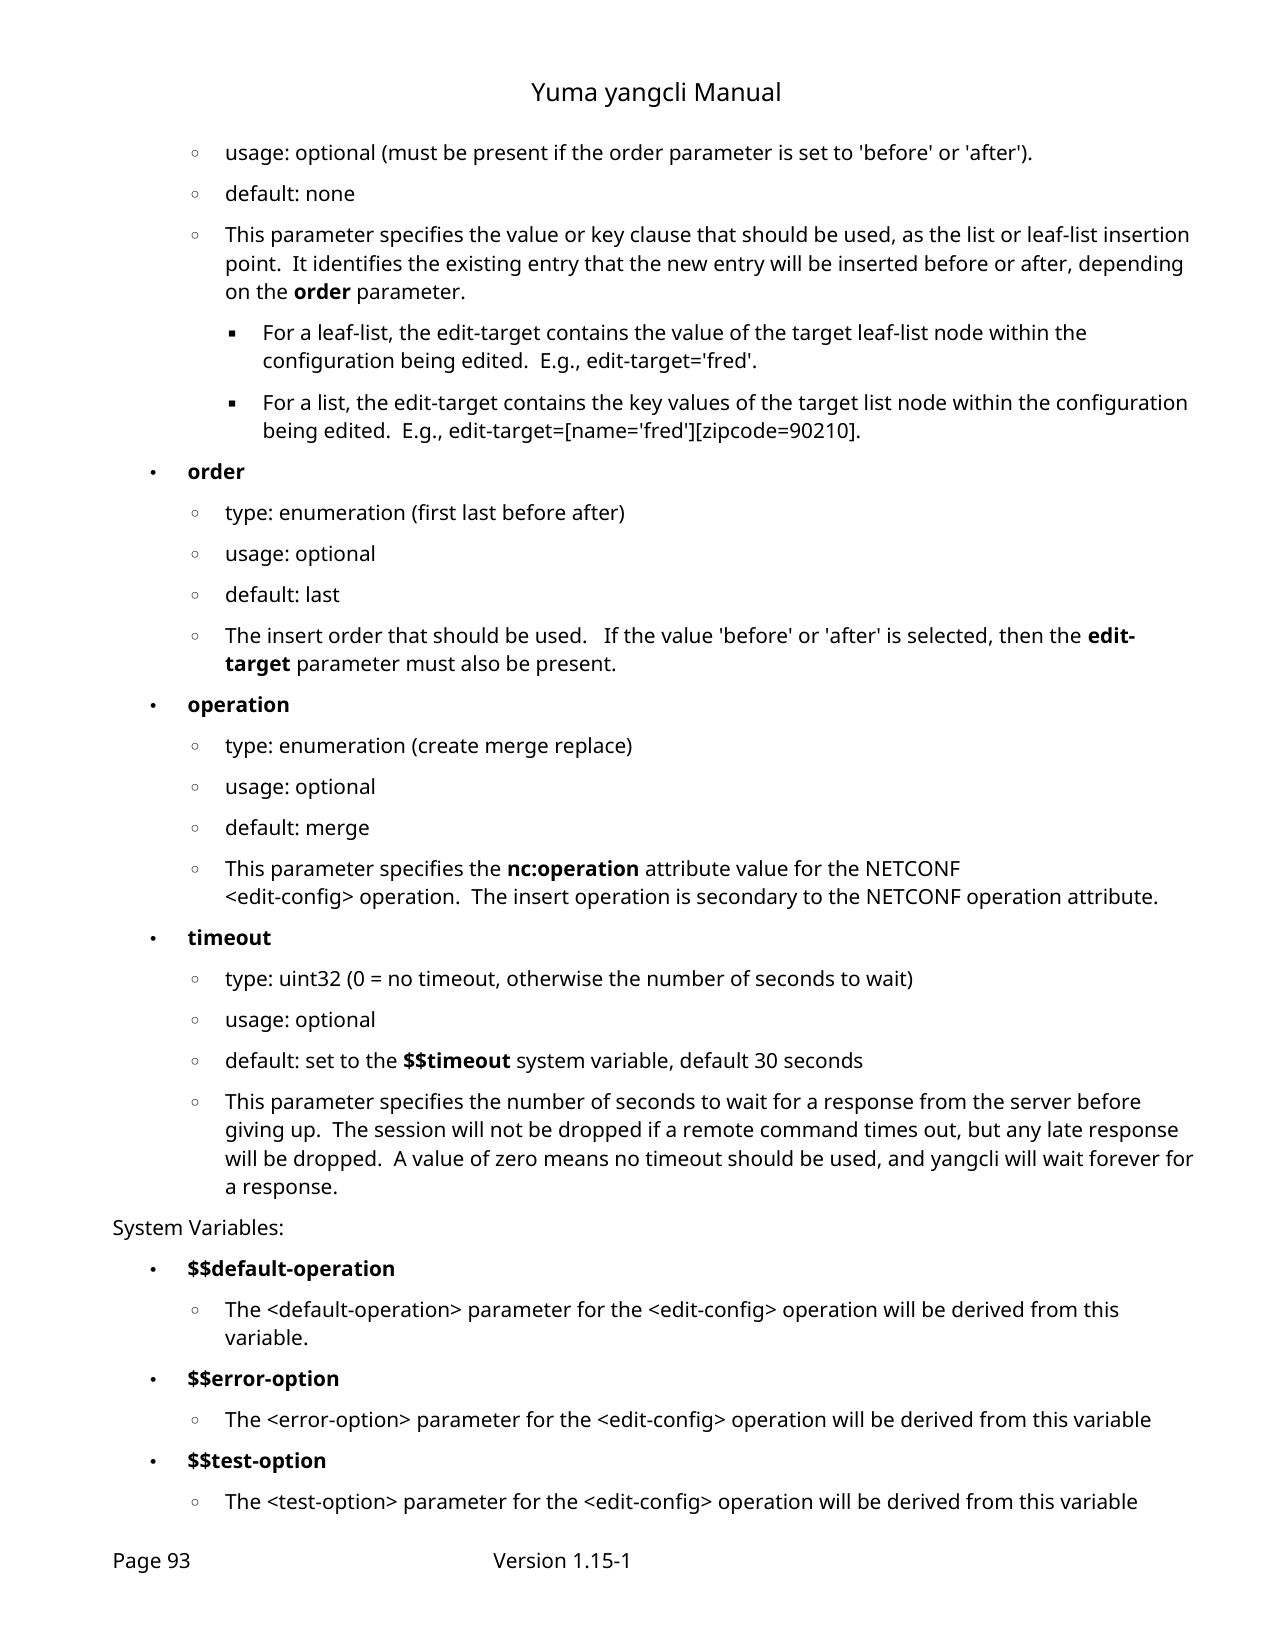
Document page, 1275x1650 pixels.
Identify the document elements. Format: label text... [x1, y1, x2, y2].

list The <default-operation> parameter for the <edit-config> operation will be derived from this variable. [187, 1295, 1200, 1352]
list The <test-option> parameter for the <edit-config> operation will be derived from this variable [187, 1487, 1200, 1516]
list usage: optional [187, 772, 1200, 800]
list type: enumeration (create merge replace) [187, 731, 1200, 759]
list default: last [187, 580, 1200, 608]
list default: none [187, 179, 1200, 208]
list This parameter specifies the nc:operation attribute value for the NETCONF <edit-config> operation. The insert operation is secondary to the NETCONF operation attribute. [187, 854, 1200, 911]
list default: set to the $$timeout system variable, default 30 seconds [187, 1046, 1200, 1074]
list order [150, 457, 1200, 485]
text System Variables: [112, 1213, 1200, 1242]
list operation [150, 690, 1200, 718]
list usage: optional [187, 1005, 1200, 1033]
list timeout [150, 923, 1200, 952]
list type: enumeration (first last before after) [187, 498, 1200, 526]
list $$test-option [150, 1446, 1200, 1475]
list The insert order that should be used. If the value 'before' or 'after' is selected, then the edit-target parameter must also be present. [187, 621, 1200, 678]
list $$error-option [150, 1364, 1200, 1393]
list usage: optional (must be present if the order parameter is set to 'before' or 'after'). [187, 138, 1200, 167]
list $$default-operation [150, 1254, 1200, 1283]
list This parameter specifies the number of seconds to wait for a response from the server before giving up. The session will not be dropped if a remote command times out, but any late response will be dropped. A value of zero means no timeout should be used, and yangcli will wait forever for a response. [187, 1087, 1200, 1201]
list For a leaf-list, the edit-target contains the value of the target leaf-list node within the configuration being edited. E.g., edit-target='fred'. [225, 318, 1200, 375]
list This parameter specifies the value or key clause that should be used, as the list or leaf-list insertion point. It identifies the existing entry that the new entry will be inserted before or after, depending on the order parameter. [187, 220, 1200, 306]
list type: uint32 (0 = no timeout, otherwise the number of seconds to wait) [187, 964, 1200, 993]
list default: merge [187, 813, 1200, 841]
list For a list, the edit-target contains the key values of the target list node within the configuration being edited. E.g., edit-target=[name='fred'][zipcode=90210]. [225, 388, 1200, 444]
list The <error-option> parameter for the <edit-config> operation will be derived from this variable [187, 1405, 1200, 1434]
list usage: optional [187, 539, 1200, 567]
